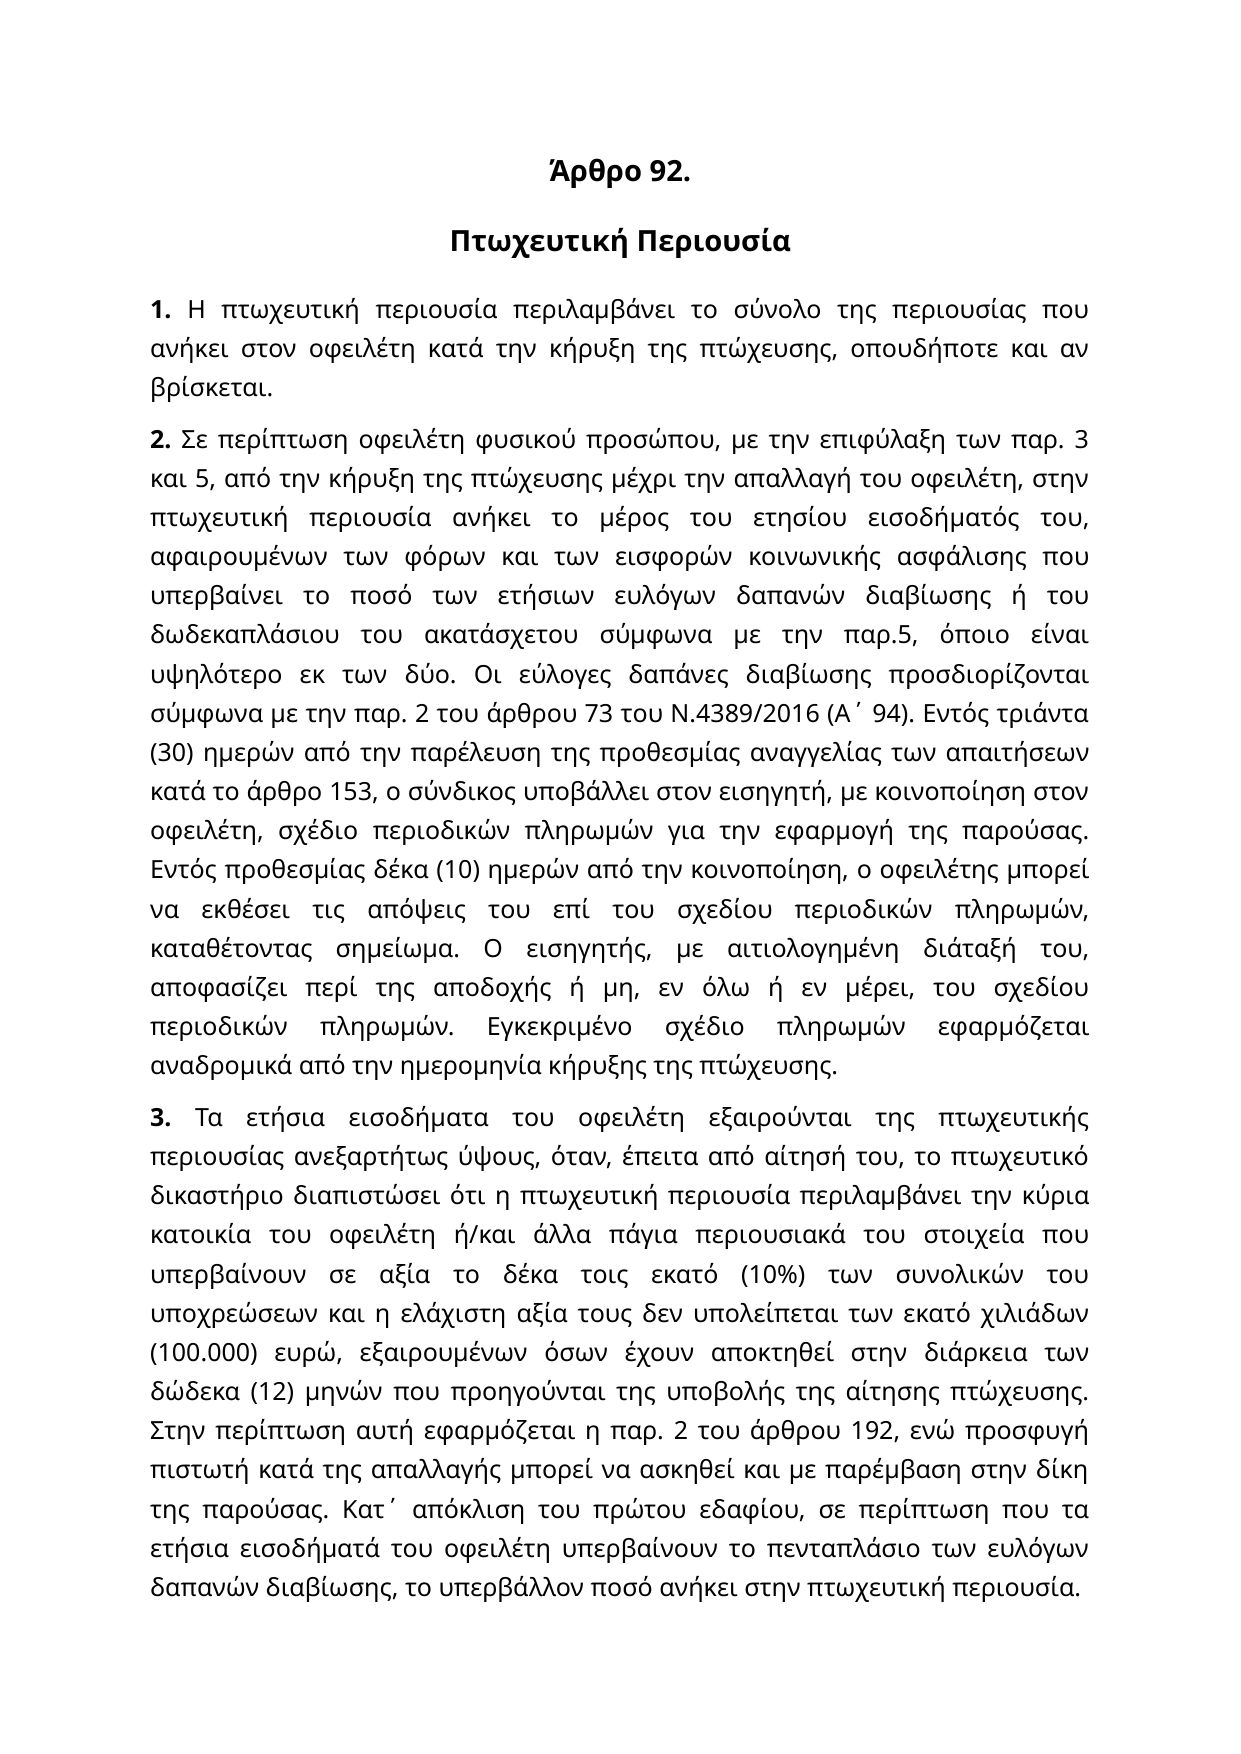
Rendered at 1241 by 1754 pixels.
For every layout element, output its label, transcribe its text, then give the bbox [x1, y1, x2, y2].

text 2. Σε περίπτωση οφειλέτη φυσικού προσώπου, με την επιφύλαξη των παρ. 3 και 5, από την κήρυξη της πτώχευσης μέχρι την απαλλαγή του οφειλέτη, στην πτωχευτική περιουσία ανήκει το μέρος του ετησίου εισοδήματός του, αφαιρουμένων των φόρων και των εισφορών κοινωνικής ασφάλισης που υπερβαίνει το ποσό των ετήσιων ευλόγων δαπανών διαβίωσης ή του δωδεκαπλάσιου του ακατάσχετου σύμφωνα με την παρ.5, όποιο είναι υψηλότερο εκ των δύο. Οι εύλογες δαπάνες διαβίωσης προσδιορίζονται σύμφωνα με την παρ. 2 του άρθρου 73 του Ν.4389/2016 (Α΄ 94). Εντός τριάντα (30) ημερών από την παρέλευση της προθεσμίας αναγγελίας των απαιτήσεων κατά το άρθρο 153, ο σύνδικος υποβάλλει στον εισηγητή, με κοινοποίηση στον οφειλέτη, σχέδιο περιοδικών πληρωμών για την εφαρμογή της παρούσας. Εντός προθεσμίας δέκα (10) ημερών από την κοινοποίηση, ο οφειλέτης μπορεί να εκθέσει τις απόψεις του επί του σχεδίου περιοδικών πληρωμών, καταθέτοντας σημείωμα. Ο εισηγητής, με αιτιολογημένη διάταξή του, αποφασίζει περί της αποδοχής ή μη, εν όλω ή εν μέρει, του σχεδίου περιοδικών πληρωμών. Εγκεκριμένο σχέδιο πληρωμών εφαρμόζεται αναδρομικά από την ημερομηνία κήρυξης της πτώχευσης. [150, 421, 1090, 1082]
subtitle Άρθρο 92. [150, 150, 1090, 190]
text 3. Τα ετήσια εισοδήματα του οφειλέτη εξαιρούνται της πτωχευτικής περιουσίας ανεξαρτήτως ύψους, όταν, έπειτα από αίτησή του, το πτωχευτικό δικαστήριο διαπιστώσει ότι η πτωχευτική περιουσία περιλαμβάνει την κύρια κατοικία του οφειλέτη ή/και άλλα πάγια περιουσιακά του στοιχεία που υπερβαίνουν σε αξία το δέκα τοις εκατό (10%) των συνολικών του υποχρεώσεων και η ελάχιστη αξία τους δεν υπολείπεται των εκατό χιλιάδων (100.000) ευρώ, εξαιρουμένων όσων έχουν αποκτηθεί στην διάρκεια των δώδεκα (12) μηνών που προηγούνται της υποβολής της αίτησης πτώχευσης. Στην περίπτωση αυτή εφαρμόζεται η παρ. 2 του άρθρου 192, ενώ προσφυγή πιστωτή κατά της απαλλαγής μπορεί να ασκηθεί και με παρέμβαση στην δίκη της παρούσας. Κατ΄ απόκλιση του πρώτου εδαφίου, σε περίπτωση που τα ετήσια εισοδήματά του οφειλέτη υπερβαίνουν το πενταπλάσιο των ευλόγων δαπανών διαβίωσης, το υπερβάλλον ποσό ανήκει στην πτωχευτική περιουσία. [150, 1099, 1090, 1604]
subtitle Πτωχευτική Περιουσία [150, 221, 1090, 260]
text 1. Η πτωχευτική περιουσία περιλαμβάνει το σύνολο της περιουσίας που ανήκει στον οφειλέτη κατά την κήρυξη της πτώχευσης, οπουδήποτε και αν βρίσκεται. [150, 291, 1090, 404]
